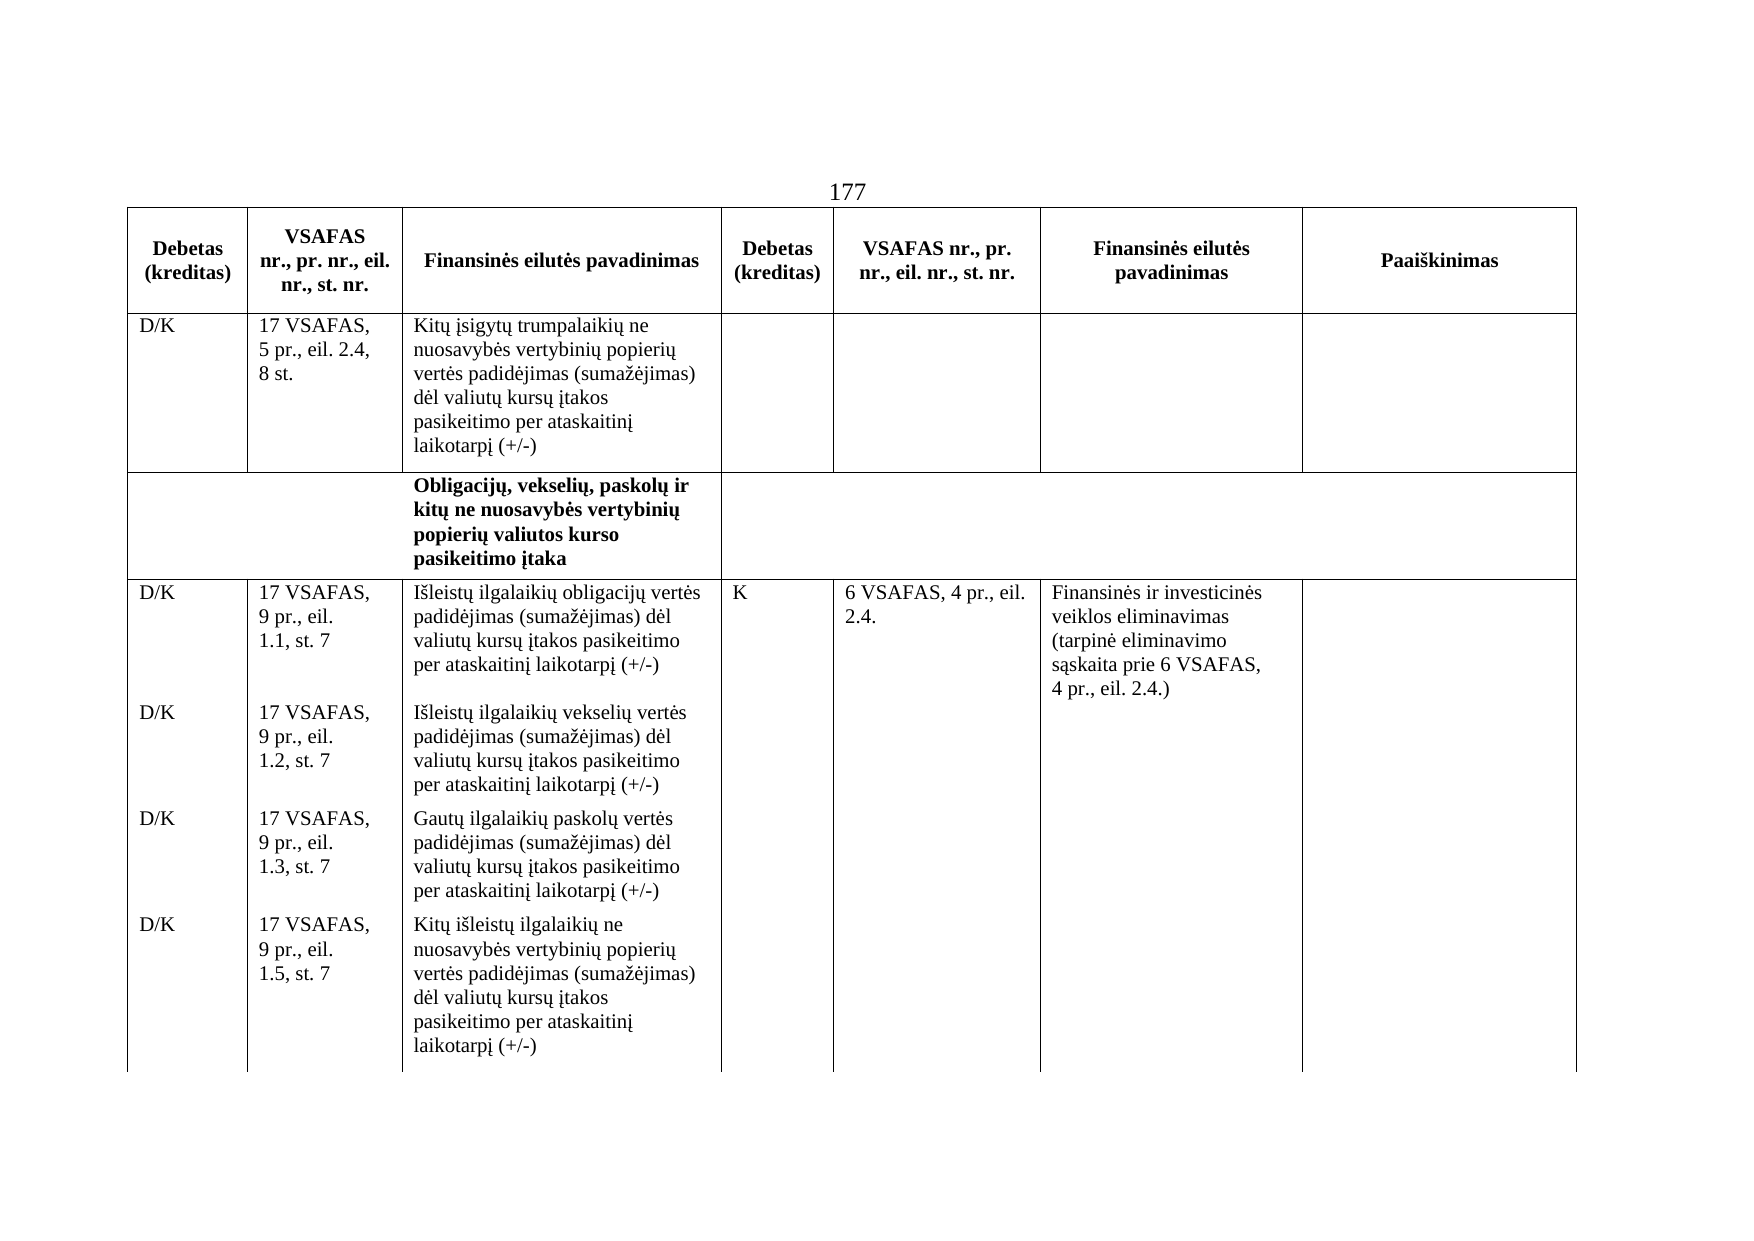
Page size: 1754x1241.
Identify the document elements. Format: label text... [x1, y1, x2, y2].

table_cell [722, 700, 833, 806]
table_cell Išleistų ilgalaikių obligacijų vertės padidėjimas (sumažėjimas) dėl valiutų kursų įtakos pasikeitimo per ataskaitinį laikotarpį (+/-) [403, 580, 721, 700]
table_header Debetas (kreditas) [128, 208, 247, 313]
table_cell Gautų ilgalaikių paskolų vertės padidėjimas (sumažėjimas) dėl valiutų kursų įtakos pasikeitimo per ataskaitinį laikotarpį (+/-) [403, 806, 721, 912]
table_header Paaiškinimas [1303, 208, 1576, 313]
table_header VSAFAS nr., pr. nr., eil. nr., st. nr. [248, 208, 402, 313]
table_cell [722, 913, 833, 1072]
table_cell 17 VSAFAS, 9 pr., eil. 1.5, st. 7 [248, 913, 402, 1072]
table_cell Kitų įsigytų trumpalaikių ne nuosavybės vertybinių popierių vertės padidėjimas (sumažėjimas) dėl valiutų kursų įtakos pasikeitimo per ataskaitinį laikotarpį (+/-) [403, 314, 721, 472]
table_cell Išleistų ilgalaikių vekselių vertės padidėjimas (sumažėjimas) dėl valiutų kursų įtakos pasikeitimo per ataskaitinį laikotarpį (+/-) [403, 700, 721, 806]
table_cell 17 VSAFAS, 5 pr., eil. 2.4, 8 st. [248, 314, 402, 472]
table_cell Kitų išleistų ilgalaikių ne nuosavybės vertybinių popierių vertės padidėjimas (sumažėjimas) dėl valiutų kursų įtakos pasikeitimo per ataskaitinį laikotarpį (+/-) [403, 913, 721, 1072]
table_cell D/K [128, 806, 247, 912]
table_cell [1041, 314, 1302, 472]
table_cell [1303, 700, 1576, 806]
table_cell Obligacijų, vekselių, paskolų ir kitų ne nuosavybės vertybinių popierių valiutos kurso pasikeitimo įtaka [402, 473, 721, 578]
table_cell D/K [128, 314, 247, 472]
table_cell [834, 700, 1040, 806]
table_header Finansinės eilutės pavadinimas [403, 208, 721, 313]
table_cell D/K [128, 580, 247, 700]
table_cell D/K [128, 913, 247, 1072]
table_cell [1303, 580, 1576, 700]
table_cell [128, 473, 247, 578]
table_cell [1303, 806, 1576, 912]
table_cell 17 VSAFAS, 9 pr., eil. 1.2, st. 7 [248, 700, 402, 806]
table_cell [722, 314, 833, 472]
table_cell [1303, 314, 1576, 472]
table_header Finansinės eilutės pavadinimas [1041, 208, 1302, 313]
table_cell [722, 806, 833, 912]
table_cell 6 VSAFAS, 4 pr., eil. 2.4. [834, 580, 1040, 700]
table_cell [1041, 700, 1302, 806]
table_cell [722, 473, 834, 578]
table_cell [834, 314, 1040, 472]
table_cell K [722, 580, 833, 700]
table_cell [1041, 806, 1302, 912]
table_cell [1040, 473, 1303, 578]
table_header Debetas (kreditas) [722, 208, 833, 313]
table_cell [1303, 913, 1576, 1072]
table_cell 17 VSAFAS, 9 pr., eil. 1.1, st. 7 [248, 580, 402, 700]
table_cell [834, 473, 1040, 578]
table_header VSAFAS nr., pr. nr., eil. nr., st. nr. [834, 208, 1040, 313]
table_cell [834, 913, 1040, 1072]
table_cell Finansinės ir investicinės veiklos eliminavimas (tarpinė eliminavimo sąskaita prie 6 VSAFAS, 4 pr., eil. 2.4.) [1041, 580, 1302, 700]
table_cell [1041, 913, 1302, 1072]
table_cell [1303, 473, 1576, 578]
table_cell D/K [128, 700, 247, 806]
table_cell 17 VSAFAS, 9 pr., eil. 1.3, st. 7 [248, 806, 402, 912]
table_cell [248, 473, 402, 578]
table_cell [834, 806, 1040, 912]
